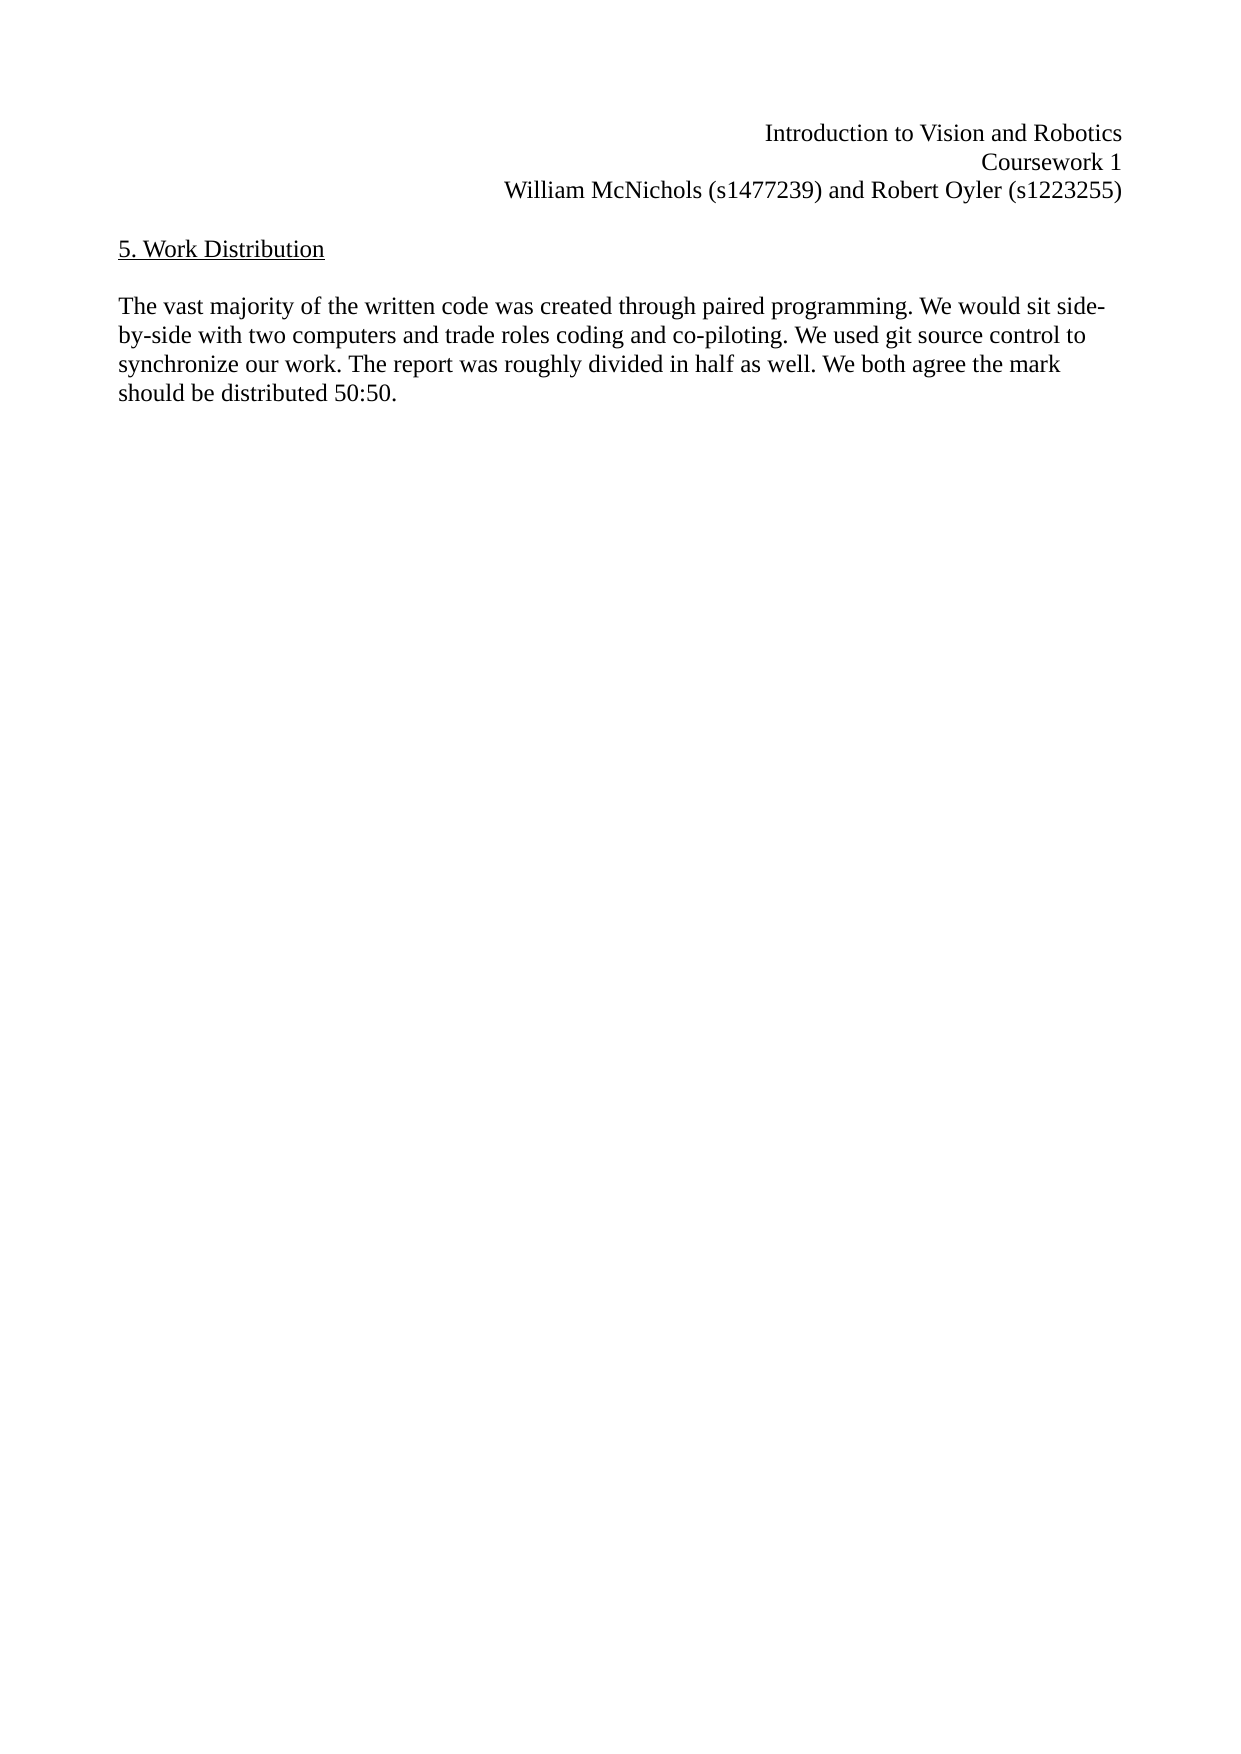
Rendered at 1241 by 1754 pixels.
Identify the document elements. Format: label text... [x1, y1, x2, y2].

text 5. Work Distribution [118, 234, 1122, 263]
text The vast majority of the written code was created through paired programming. We would sit side-by-side with two computers and trade roles coding and co-piloting. We used git source control to synchronize our work. The report was roughly divided in half as well. We both agree the mark should be distributed 50:50. [118, 291, 1122, 406]
